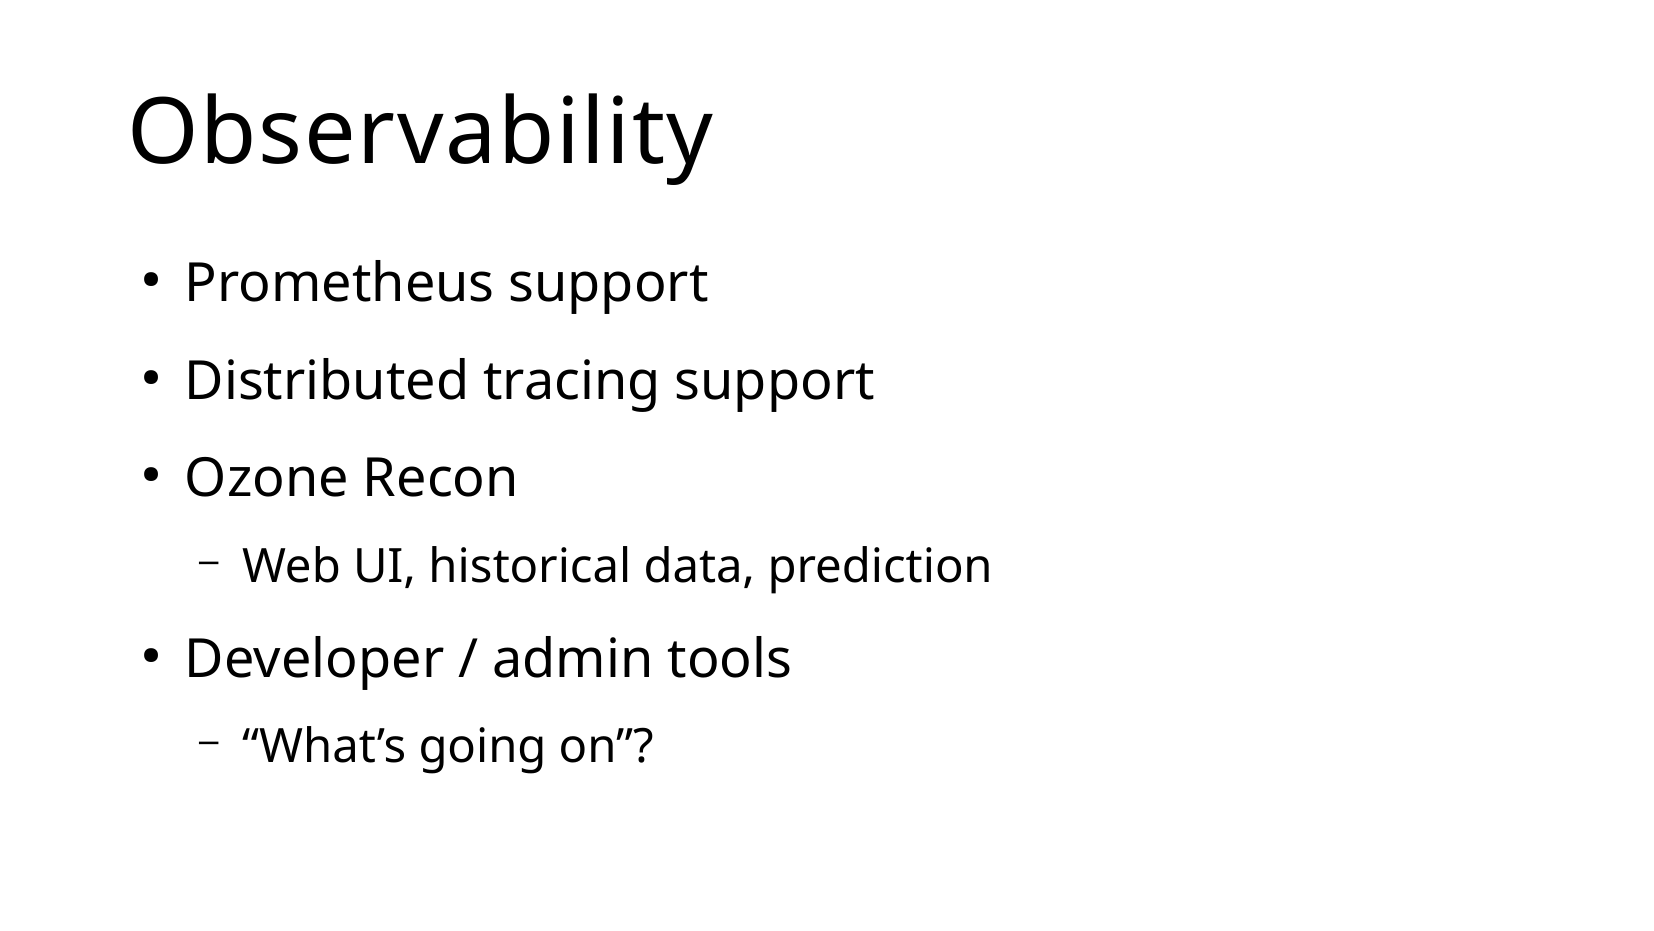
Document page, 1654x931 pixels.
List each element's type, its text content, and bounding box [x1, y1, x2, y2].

title Observability [127, 69, 1654, 187]
list Prometheus support Distributed tracing support Ozone Recon Web UI, historical data, prediction Developer / admin tools “What’s going on”? [127, 244, 1527, 784]
